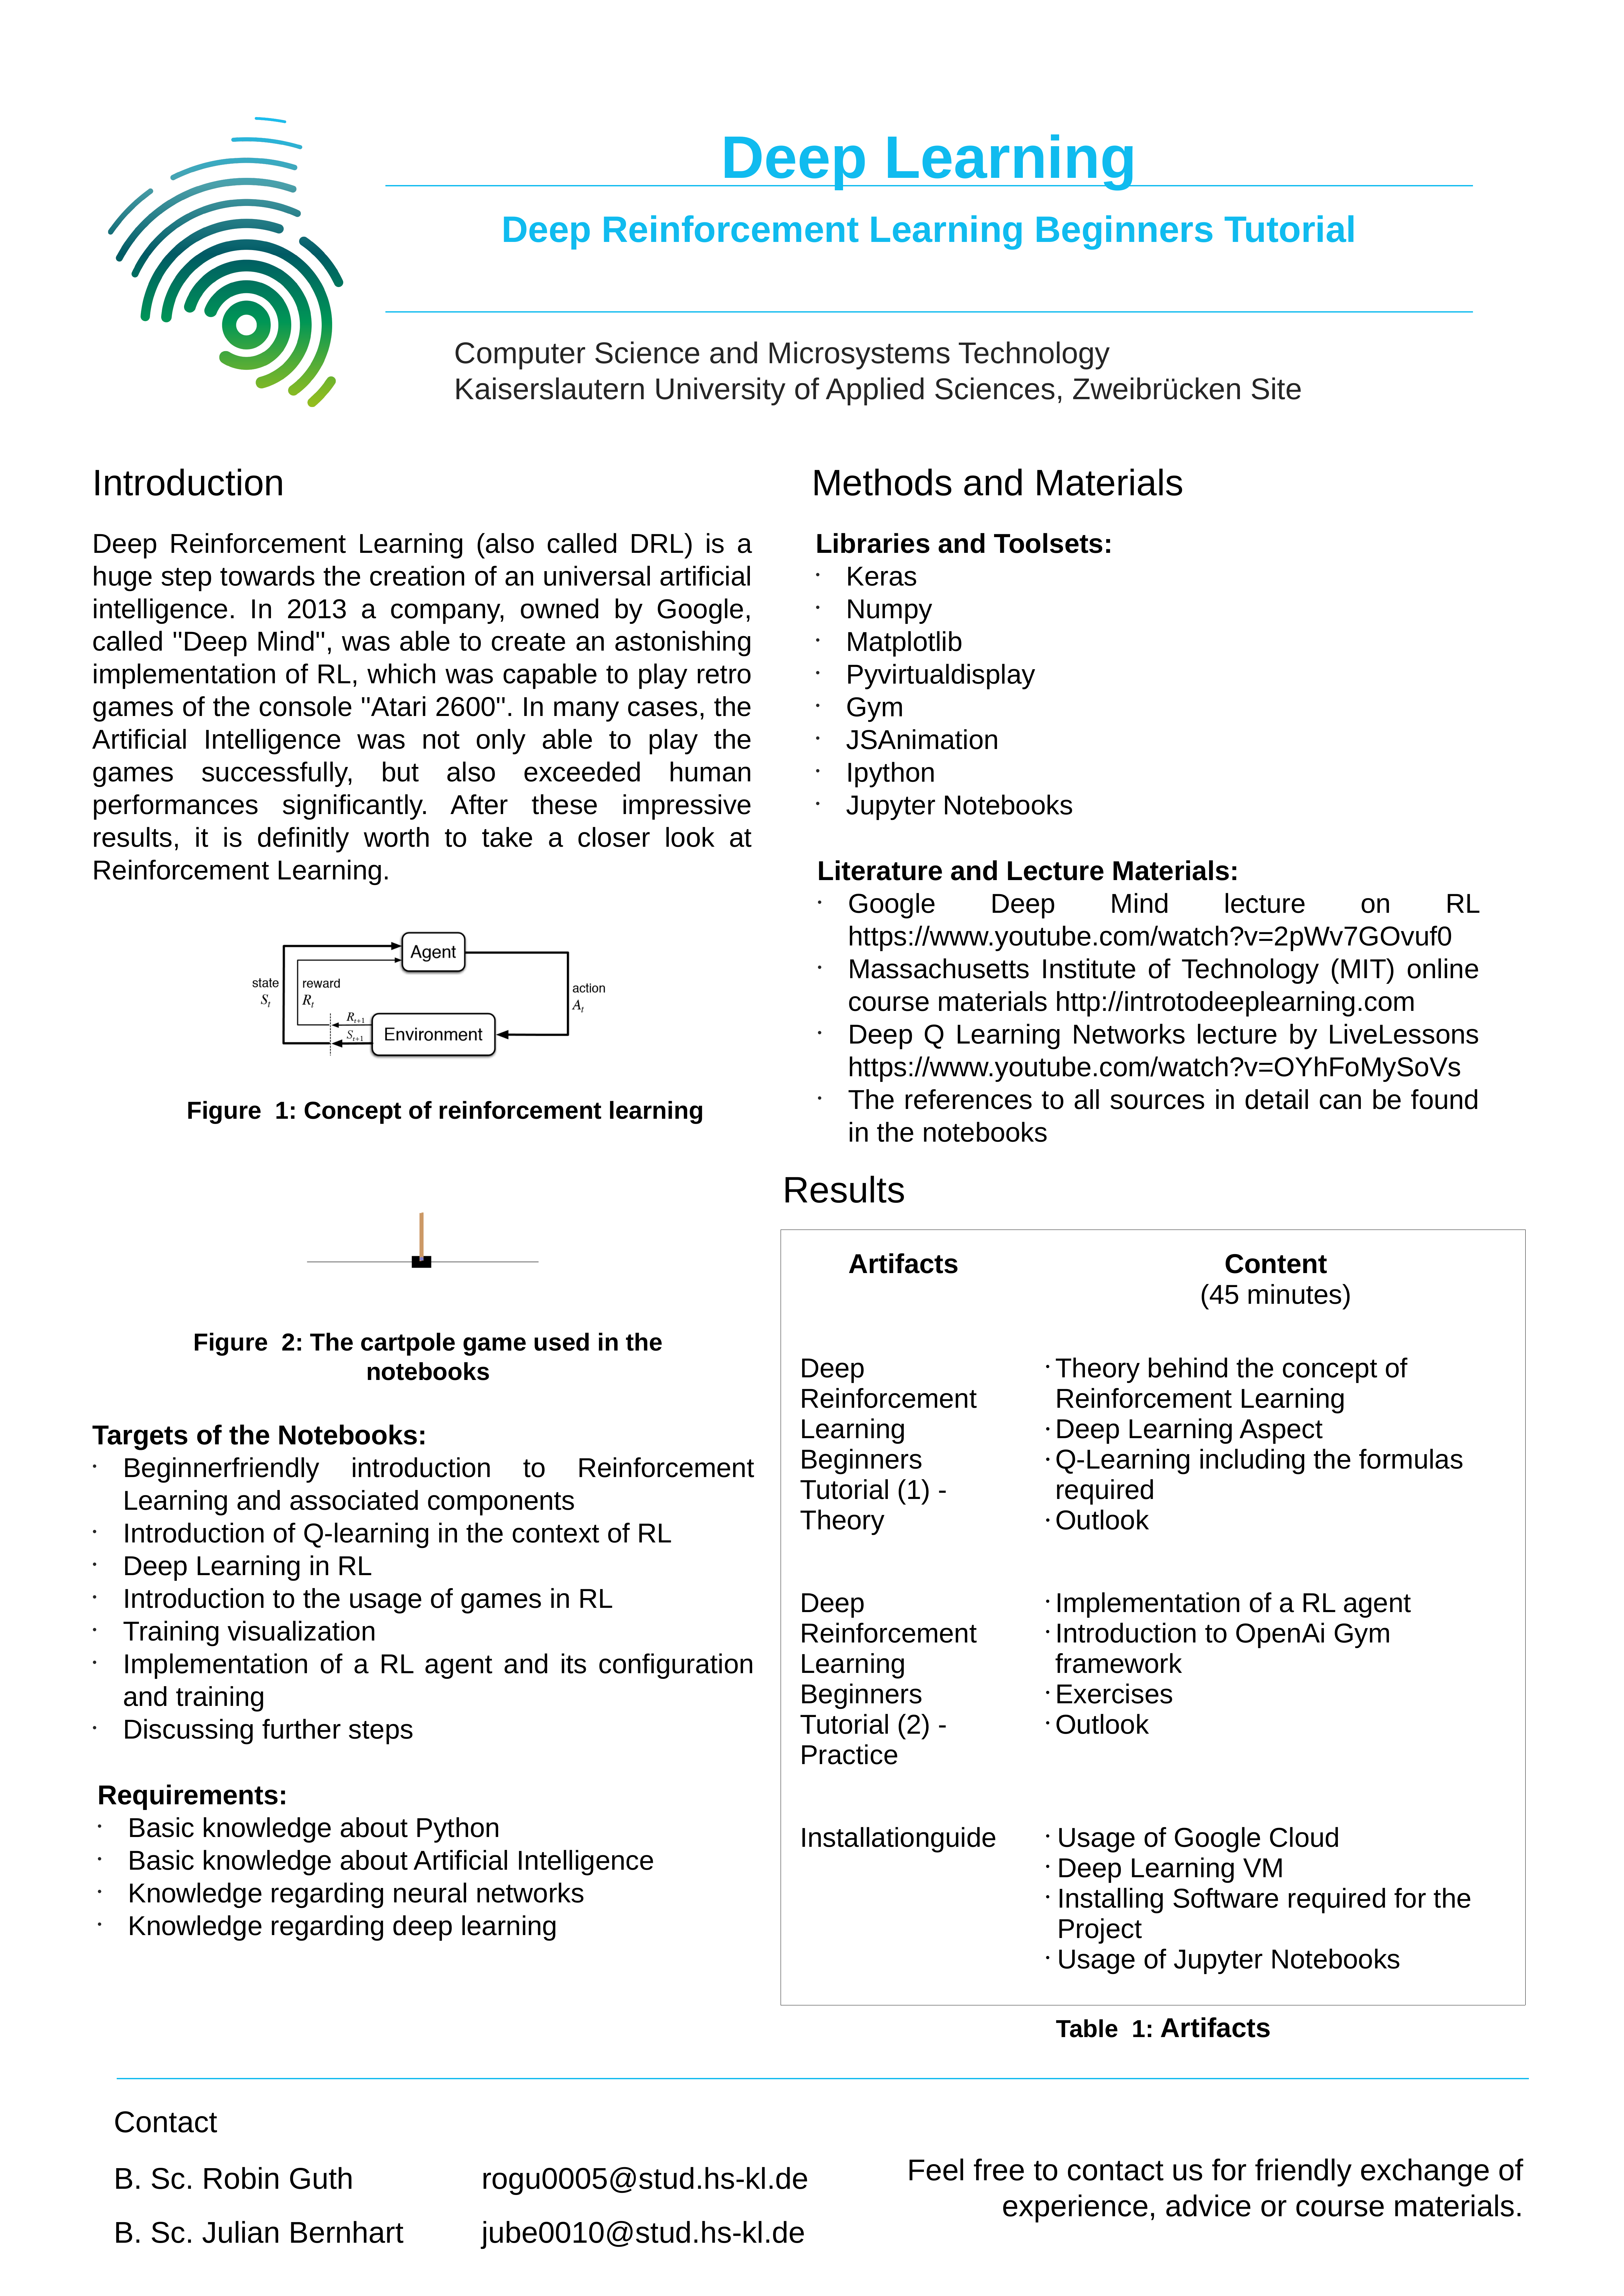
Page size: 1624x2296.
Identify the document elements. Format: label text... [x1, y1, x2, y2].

text_box Results [778, 1163, 1624, 1213]
table_cell Usage of Google Cloud Deep Learning VM Installing Software required for the Project Usage of Jupyter Notebooks [1026, 1803, 1525, 2005]
table_cell Deep Reinforcement Learning Beginners Tutorial (2) - Practice [781, 1568, 1026, 1803]
text_box Requirements: Basic knowledge about Python Basic knowledge about Artificial Intelligence Knowledge regarding neural networks Knowledge regarding deep learning [93, 1775, 765, 2050]
text_box Introduction [88, 456, 757, 505]
table_header Artifacts [781, 1230, 1026, 1334]
picture [239, 920, 611, 1063]
text_box Libraries and Toolsets: Keras Numpy Matplotlib Pyvirtualdisplay Gym JSAnimation Ipython Jupyter Notebooks [811, 523, 1483, 799]
text_box Deep Reinforcement Learning Beginners Tutorial [379, 185, 1480, 252]
text_box Table 1: Artifacts [898, 2007, 1429, 2045]
text_box B. Sc. Robin Guth B. Sc. Julian Bernhart [109, 2138, 467, 2251]
table_cell Installationguide [781, 1803, 1026, 2005]
picture [283, 1176, 568, 1313]
table_cell Theory behind the concept of Reinforcement Learning Deep Learning Aspect Q-Learning including the formulas required Outlook [1026, 1334, 1525, 1568]
text_box Figure 2: The cartpole game used in the notebooks [146, 1323, 710, 1387]
picture [108, 117, 375, 407]
text_box Computer Science and Microsystems Technology Kaiserslautern University of Applied Sciences, Zweibrücken Site [449, 331, 1409, 408]
text_box Literature and Lecture Materials: Google Deep Mind lecture on RL https://www.youtube.com/watch?v=2pWv7GOvuf0 Massachusetts Institute of Technology (MIT) online course materials http://introtodeeplearning.com Deep Q Learning Networks lecture by LiveLessons https://www.youtube.com/watch?v=OYhFoMySoVs The references to all sources in detail can be found in the notebooks [812, 850, 1485, 1076]
table_header Content (45 minutes) [1026, 1230, 1525, 1334]
text_box Deep Reinforcement Learning (also called DRL) is a huge step towards the creation of an universal artificial intelligence. In 2013 a company, owned by Google, called ''Deep Mind'', was able to create an astonishing implementation of RL, which was capable to play retro games of the console ''Atari 2600''. In many cases, the Artificial Intelligence was not only able to play the games successfully, but also exceeded human performances significantly. After these impressive results, it is definitly worth to take a closer look at Reinforcement Learning. [88, 523, 757, 920]
table_cell Deep Reinforcement Learning Beginners Tutorial (1) - Theory [781, 1334, 1026, 1568]
text_box Deep Learning [716, 115, 1142, 193]
text_box Targets of the Notebooks: Beginnerfriendly introduction to Reinforcement Learning and associated components Introduction of Q-learning in the context of RL Deep Learning in RL Introduction to the usage of games in RL Training visualization Implementation of a RL agent and its configuration and training Discussing further steps [87, 1415, 760, 1691]
table_cell Implementation of a RL agent Introduction to OpenAi Gym framework Exercises Outlook [1026, 1568, 1525, 1803]
text_box Methods and Materials [807, 456, 1479, 505]
text_box Contact [109, 2100, 246, 2141]
text_box Figure 1: Concept of reinforcement learning [180, 1092, 711, 1126]
text_box Feel free to contact us for friendly exchange of experience, advice or course materials. [895, 2148, 1529, 2225]
text_box rogu0005@stud.hs-kl.de jube0010@stud.hs-kl.de [477, 2138, 885, 2251]
